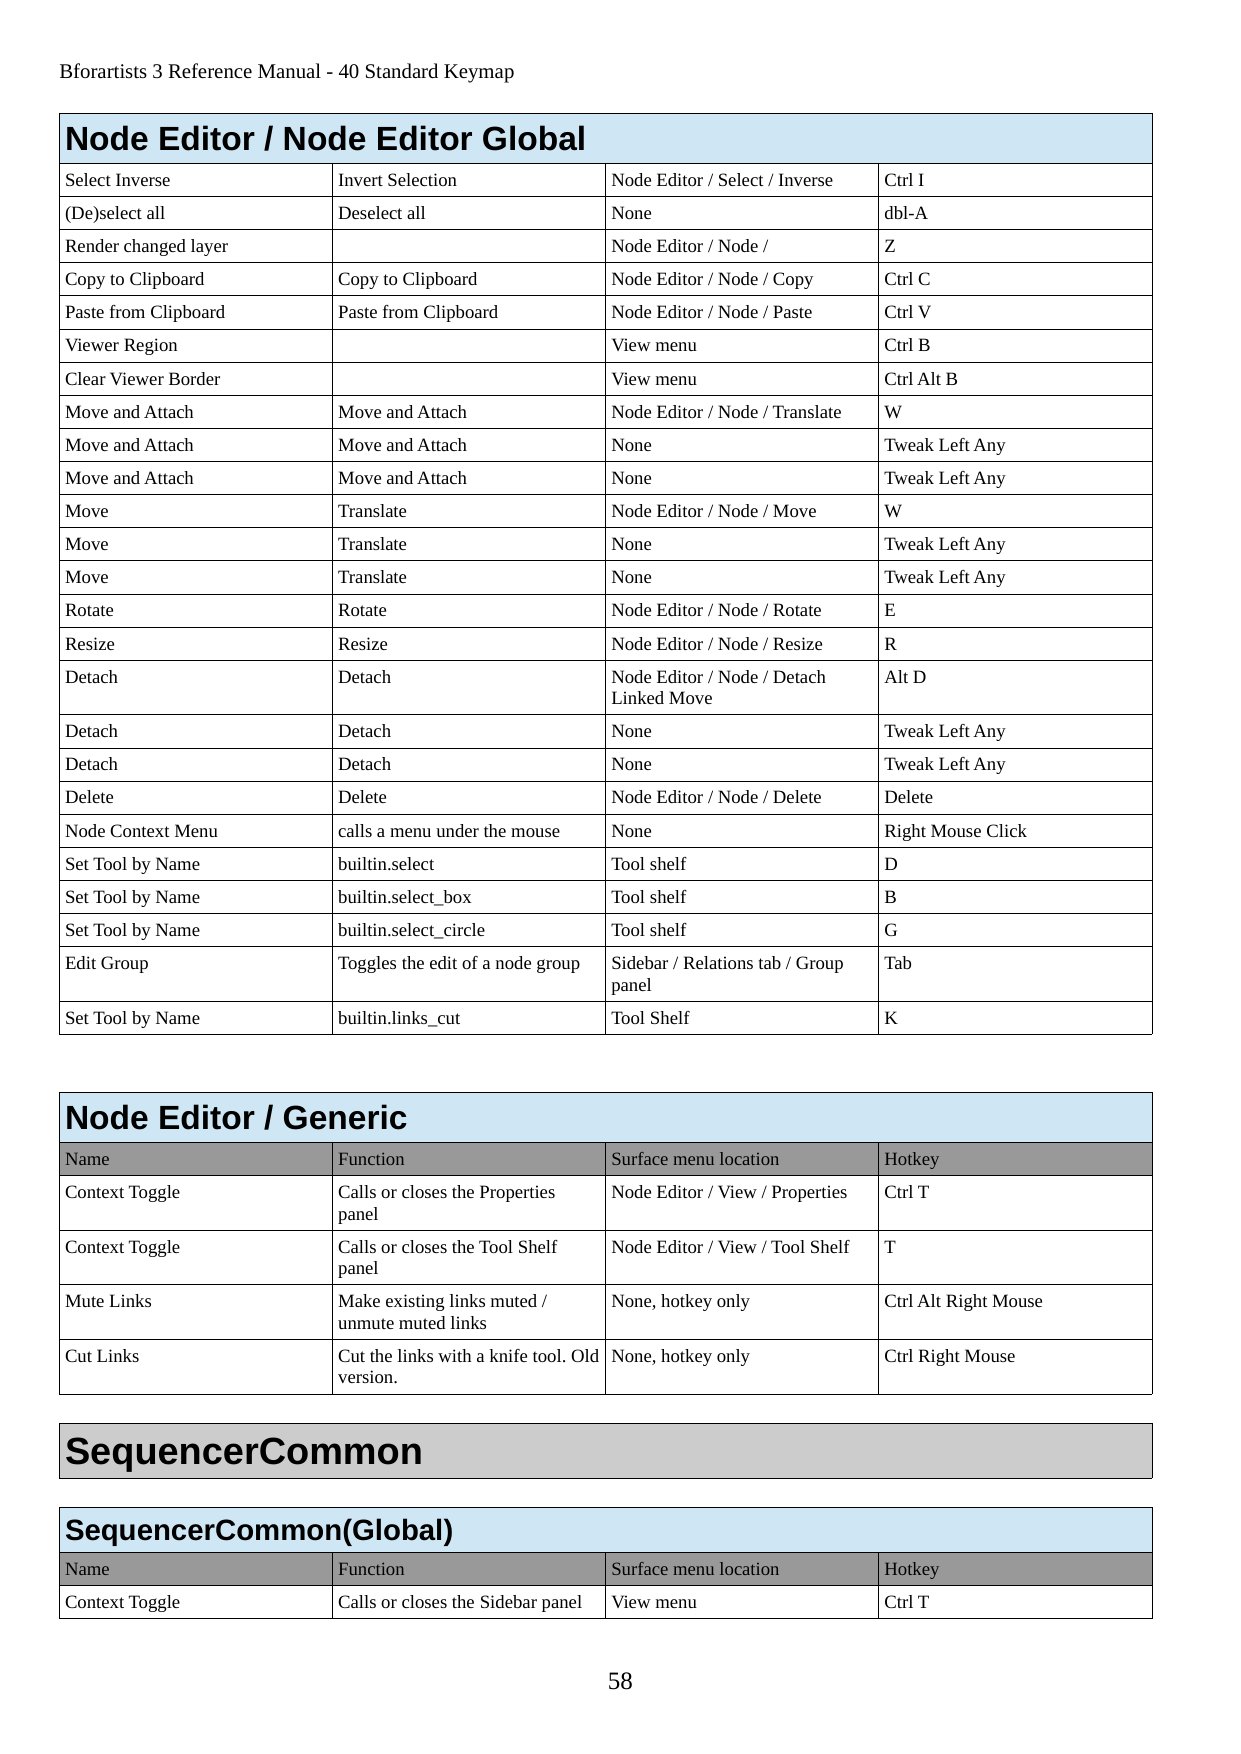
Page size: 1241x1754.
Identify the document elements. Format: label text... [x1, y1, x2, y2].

table_header SequencerCommon(Global) [60, 1508, 1152, 1552]
table_cell Name [60, 1553, 332, 1585]
table_cell Delete [879, 782, 1152, 814]
table_cell View menu [606, 363, 878, 395]
table_cell Tool shelf [606, 914, 878, 946]
table_cell Mute Links [60, 1285, 332, 1339]
table_cell Alt D [879, 661, 1152, 714]
table_cell E [879, 595, 1152, 627]
table_cell dbl-A [879, 197, 1152, 229]
table_cell Node Editor / View / Properties [606, 1176, 878, 1230]
table_cell Detach [60, 749, 332, 781]
table_cell Move and Attach [60, 429, 332, 461]
table_cell Detach [333, 715, 605, 747]
table_cell [333, 230, 605, 262]
table_cell Ctrl C [879, 263, 1152, 295]
table_cell Move and Attach [333, 462, 605, 494]
table_cell Node Editor / Select / Inverse [606, 164, 878, 196]
table_cell Surface menu location [606, 1143, 878, 1175]
table_cell None [606, 429, 878, 461]
table_cell builtin.select_circle [333, 914, 605, 946]
table_cell None [606, 715, 878, 747]
table_cell Resize [333, 628, 605, 660]
table_cell Context Toggle [60, 1231, 332, 1284]
table_cell Tab [879, 947, 1152, 1001]
table_cell None [606, 528, 878, 560]
table_cell Z [879, 230, 1152, 262]
table_cell Node Editor / Node / [606, 230, 878, 262]
table_cell Clear Viewer Border [60, 363, 332, 395]
table_cell Node Editor / View / Tool Shelf [606, 1231, 878, 1284]
table_cell Set Tool by Name [60, 1002, 332, 1034]
table_cell None [606, 561, 878, 593]
table_cell Node Editor / Node / Copy [606, 263, 878, 295]
table_cell [333, 363, 605, 395]
table_cell (De)select all [60, 197, 332, 229]
table_cell Cut the links with a knife tool. Old version. [333, 1340, 605, 1394]
table_cell Cut Links [60, 1340, 332, 1394]
table_cell Tool shelf [606, 881, 878, 913]
table_cell Hotkey [879, 1553, 1152, 1585]
table_cell Move [60, 495, 332, 527]
table_cell builtin.select_box [333, 881, 605, 913]
table_cell Ctrl B [879, 330, 1152, 362]
table_cell Ctrl I [879, 164, 1152, 196]
table_cell Translate [333, 561, 605, 593]
table_cell Tweak Left Any [879, 715, 1152, 747]
table_cell Right Mouse Click [879, 815, 1152, 847]
table_cell Paste from Clipboard [60, 296, 332, 328]
table_cell Tweak Left Any [879, 749, 1152, 781]
table_cell Tweak Left Any [879, 462, 1152, 494]
table_cell Name [60, 1143, 332, 1175]
table_cell Node Editor / Node / Delete [606, 782, 878, 814]
table_cell None [606, 462, 878, 494]
table_cell Translate [333, 528, 605, 560]
table_cell K [879, 1002, 1152, 1034]
table_cell Move [60, 528, 332, 560]
table_cell Tweak Left Any [879, 561, 1152, 593]
table_cell Detach [333, 749, 605, 781]
table_cell Context Toggle [60, 1176, 332, 1230]
table_cell Move [60, 561, 332, 593]
table_header Node Editor / Generic [60, 1093, 1152, 1142]
table_cell Move and Attach [60, 462, 332, 494]
table_cell Tweak Left Any [879, 528, 1152, 560]
table_cell R [879, 628, 1152, 660]
table_cell Set Tool by Name [60, 914, 332, 946]
table_cell Detach [60, 715, 332, 747]
table_cell Deselect all [333, 197, 605, 229]
table_cell Delete [333, 782, 605, 814]
table_cell Move and Attach [333, 396, 605, 428]
table_cell Node Editor / Node / Translate [606, 396, 878, 428]
table_cell Translate [333, 495, 605, 527]
table_cell Detach [333, 661, 605, 714]
table_cell Rotate [60, 595, 332, 627]
table_cell Ctrl T [879, 1176, 1152, 1230]
table_cell Toggles the edit of a node group [333, 947, 605, 1001]
table_cell Node Editor / Node / Rotate [606, 595, 878, 627]
table_cell Ctrl Alt B [879, 363, 1152, 395]
table_cell Rotate [333, 595, 605, 627]
table_cell builtin.select [333, 848, 605, 880]
table_cell View menu [606, 1586, 878, 1618]
table_cell Node Context Menu [60, 815, 332, 847]
table_header SequencerCommon [60, 1424, 1152, 1478]
table_cell Context Toggle [60, 1586, 332, 1618]
table_cell Paste from Clipboard [333, 296, 605, 328]
table_cell Tweak Left Any [879, 429, 1152, 461]
table_cell G [879, 914, 1152, 946]
table_cell Surface menu location [606, 1553, 878, 1585]
table_cell Edit Group [60, 947, 332, 1001]
table_cell Calls or closes the Properties panel [333, 1176, 605, 1230]
table_cell D [879, 848, 1152, 880]
table_cell Hotkey [879, 1143, 1152, 1175]
table_cell Render changed layer [60, 230, 332, 262]
table_cell Function [333, 1553, 605, 1585]
table_cell None [606, 197, 878, 229]
table_cell Tool Shelf [606, 1002, 878, 1034]
table_cell Ctrl T [879, 1586, 1152, 1618]
table_cell Make existing links muted / unmute muted links [333, 1285, 605, 1339]
table_cell B [879, 881, 1152, 913]
table_cell Delete [60, 782, 332, 814]
table_cell Move and Attach [333, 429, 605, 461]
table_cell Node Editor / Node / Resize [606, 628, 878, 660]
table_cell Calls or closes the Tool Shelf panel [333, 1231, 605, 1284]
table_cell T [879, 1231, 1152, 1284]
table_cell None, hotkey only [606, 1340, 878, 1394]
table_cell Set Tool by Name [60, 848, 332, 880]
table_cell Node Editor / Node / Detach Linked Move [606, 661, 878, 714]
table_cell Copy to Clipboard [333, 263, 605, 295]
table_cell View menu [606, 330, 878, 362]
table_cell Ctrl V [879, 296, 1152, 328]
table_cell Node Editor / Node / Move [606, 495, 878, 527]
table_cell Set Tool by Name [60, 881, 332, 913]
table_cell W [879, 495, 1152, 527]
table_cell Function [333, 1143, 605, 1175]
table_cell None, hotkey only [606, 1285, 878, 1339]
table_cell None [606, 815, 878, 847]
table_cell Detach [60, 661, 332, 714]
table_cell Move and Attach [60, 396, 332, 428]
table_cell Select Inverse [60, 164, 332, 196]
table_cell Node Editor / Node / Paste [606, 296, 878, 328]
table_cell None [606, 749, 878, 781]
table_cell Viewer Region [60, 330, 332, 362]
table_cell Copy to Clipboard [60, 263, 332, 295]
table_cell Ctrl Right Mouse [879, 1340, 1152, 1394]
table_cell Tool shelf [606, 848, 878, 880]
table_cell W [879, 396, 1152, 428]
table_header Node Editor / Node Editor Global [60, 114, 1152, 163]
table_cell calls a menu under the mouse [333, 815, 605, 847]
table_cell Sidebar / Relations tab / Group panel [606, 947, 878, 1001]
table_cell builtin.links_cut [333, 1002, 605, 1034]
table_cell Invert Selection [333, 164, 605, 196]
table_cell Calls or closes the Sidebar panel [333, 1586, 605, 1618]
table_cell Ctrl Alt Right Mouse [879, 1285, 1152, 1339]
table_cell [333, 330, 605, 362]
table_cell Resize [60, 628, 332, 660]
